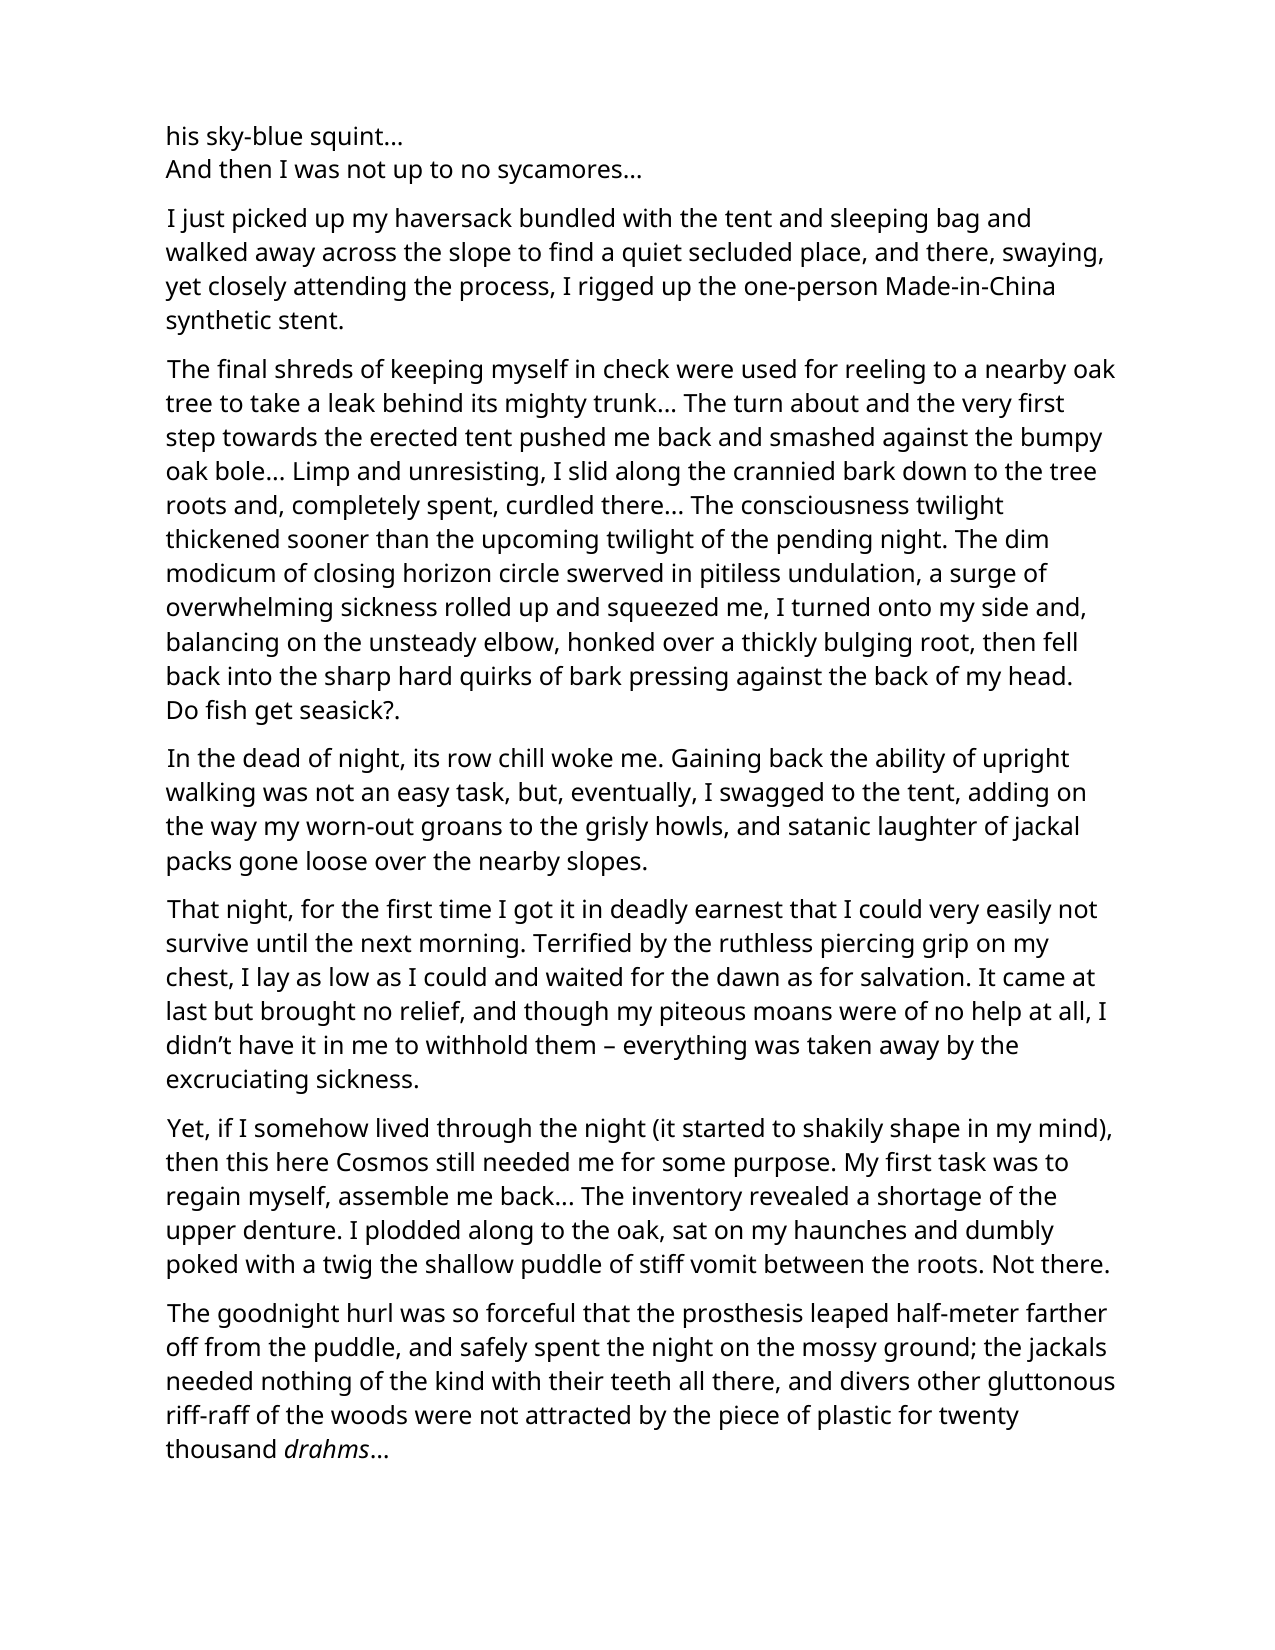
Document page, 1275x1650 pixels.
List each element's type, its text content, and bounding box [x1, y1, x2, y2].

text In the dead of night, its row chill woke me. Gaining back the ability of upright walking was not an easy task, but, eventually, I swagged to the tent, adding on the way my worn-out groans to the grisly howls, and satanic laughter of jackal packs gone loose over the nearby slopes. [165, 741, 1118, 877]
text Yet, if I somehow lived through the night (it started to shakily shape in my mind), then this here Cosmos still needed me for some purpose. My first task was to regain myself, assemble me back... The inventory revealed a shortage of the upper denture. I plodded along to the oak, sat on my haunches and dumbly poked with a twig the shallow puddle of stiff vomit between the roots. Not there. [165, 1111, 1118, 1281]
text The final shreds of keeping myself in check were used for reeling to a nearby oak tree to take a leak behind its mighty trunk... The turn about and the very first step towards the erected tent pushed me back and smashed against the bumpy oak bole... Limp and unresisting, I slid along the crannied bark down to the tree roots and, completely spent, curdled there... The consciousness twilight thickened sooner than the upcoming twilight of the pending night. The dim modicum of closing horizon circle swerved in pitiless undulation, a surge of overwhelming sickness rolled up and squeezed me, I turned onto my side and, balancing on the unsteady elbow, honked over a thickly bulging root, then fell back into the sharp hard quirks of bark pressing against the back of my head. Do fish get seasick?. [165, 352, 1118, 726]
text I just picked up my haversack bundled with the tent and sleeping bag and walked away across the slope to find a quiet secluded place, and there, swaying, yet closely attending the process, I rigged up the one-person Made-in-China synthetic stent. [165, 201, 1118, 337]
text his sky-blue squint... And then I was not up to no sycamores… [165, 118, 1118, 186]
text That night, for the first time I got it in deadly earnest that I could very easily not survive until the next morning. Terrified by the ruthless piercing grip on my chest, I lay as low as I could and waited for the dawn as for salvation. It came at last but brought no relief, and though my piteous moans were of no help at all, I didn’t have it in me to withhold them – everything was taken away by the excruciating sickness. [165, 892, 1118, 1096]
text The goodnight hurl was so forceful that the prosthesis leaped half-meter farther off from the puddle, and safely spent the night on the mossy ground; the jackals needed nothing of the kind with their teeth all there, and divers other gluttonous riff-raff of the woods were not attracted by the piece of plastic for twenty thousand drahms… [165, 1296, 1118, 1466]
